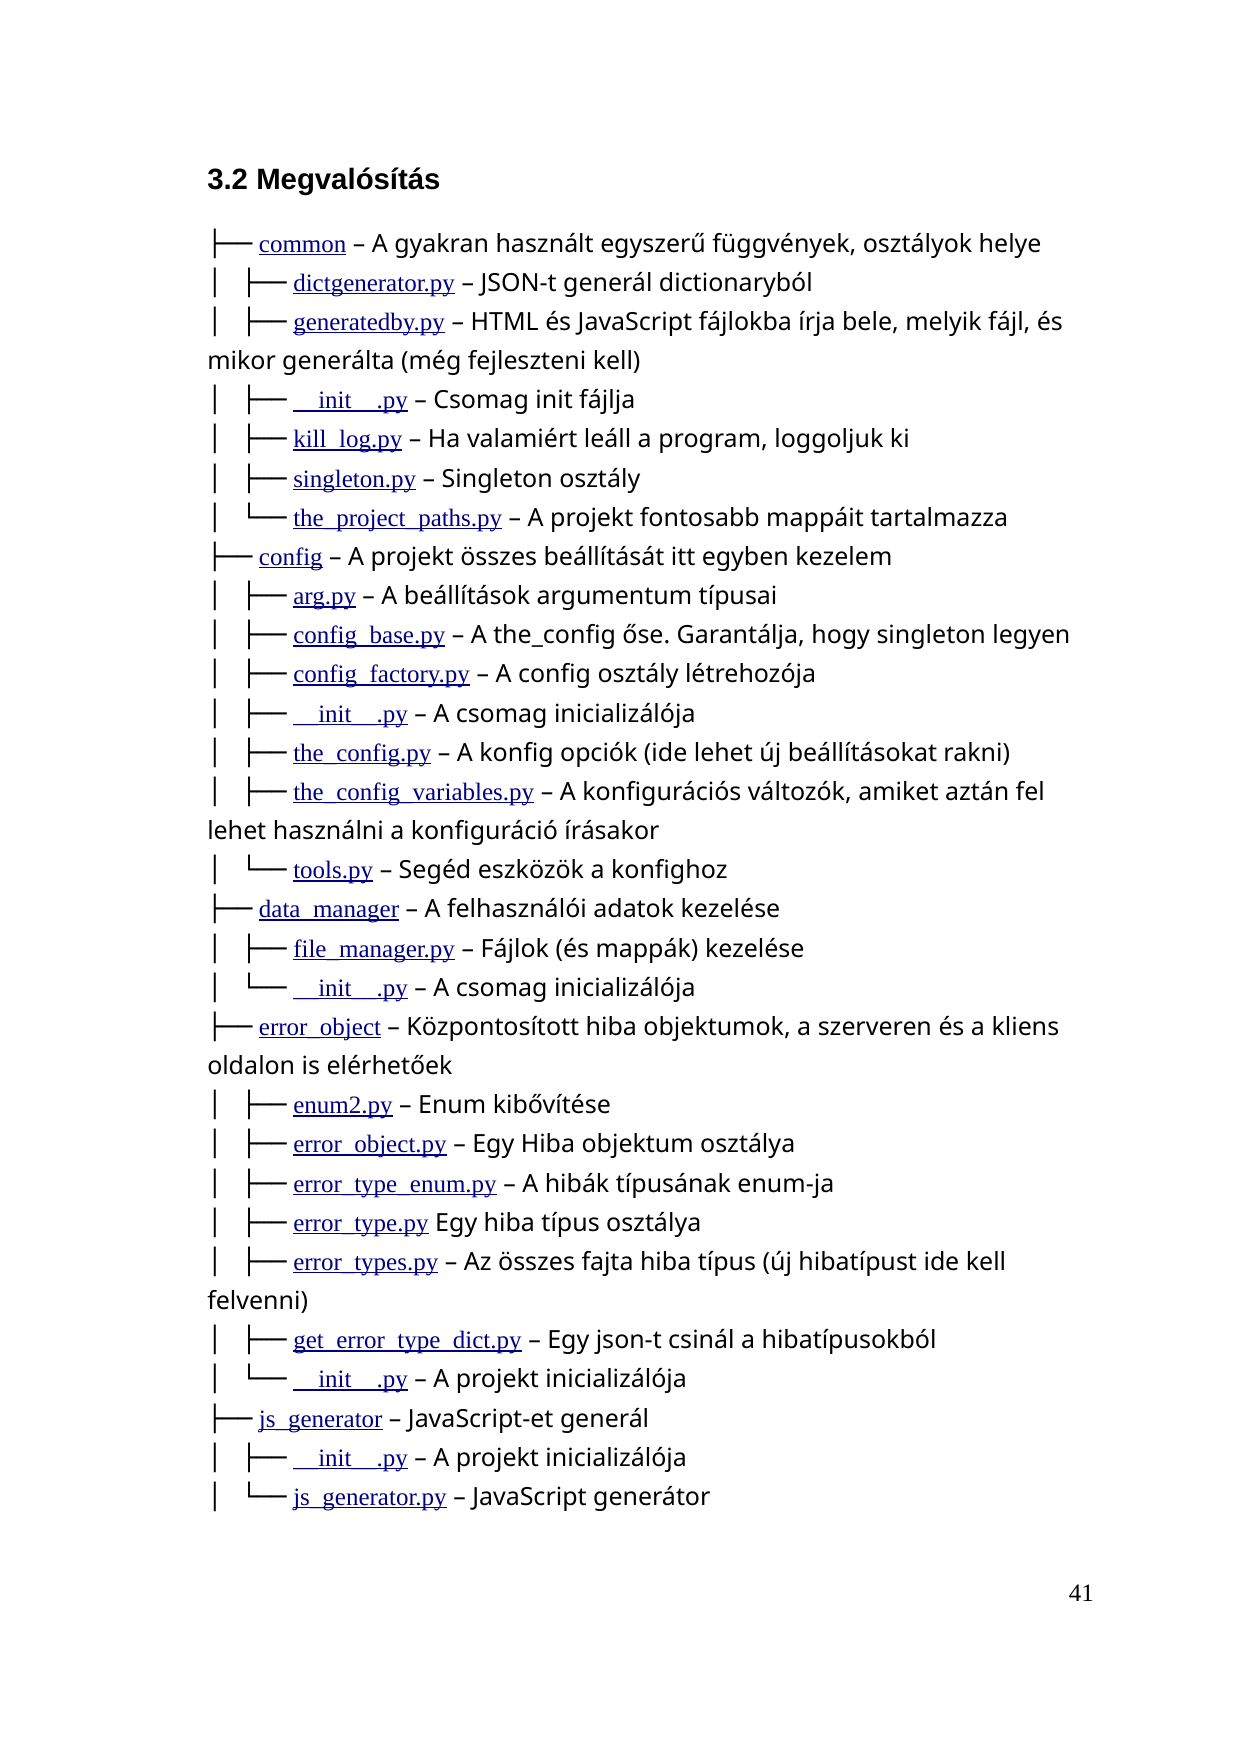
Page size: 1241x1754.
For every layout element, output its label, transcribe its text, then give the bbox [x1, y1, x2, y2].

text ├── common – A gyakran használt egyszerű függvények, osztályok helye │ ├── dictgenerator.py – JSON-t generál dictionaryból │ ├── generatedby.py – HTML és JavaScript fájlokba írja bele, melyik fájl, és mikor generálta (még fejleszteni kell) │ ├── __init__.py – Csomag init fájlja │ ├── kill_log.py – Ha valamiért leáll a program, loggoljuk ki │ ├── singleton.py – Singleton osztály │ └── the_project_paths.py – A projekt fontosabb mappáit tartalmazza ├── config – A projekt összes beállítását itt egyben kezelem │ ├── arg.py – A beállítások argumentum típusai │ ├── config_base.py – A the_config őse. Garantálja, hogy singleton legyen │ ├── config_factory.py – A config osztály létrehozója │ ├── __init__.py – A csomag inicializálója │ ├── the_config.py – A konfig opciók (ide lehet új beállításokat rakni) │ ├── the_config_variables.py – A konfigurációs változók, amiket aztán fel lehet használni a konfiguráció írásakor │ └── tools.py – Segéd eszközök a konfighoz ├── data_manager – A felhasználói adatok kezelése │ ├── file_manager.py – Fájlok (és mappák) kezelése │ └── __init__.py – A csomag inicializálója ├── error_object – Központosított hiba objektumok, a szerveren és a kliens oldalon is elérhetőek │ ├── enum2.py – Enum kibővítése │ ├── error_object.py – Egy Hiba objektum osztálya │ ├── error_type_enum.py – A hibák típusának enum-ja │ ├── error_type.py Egy hiba típus osztálya │ ├── error_types.py – Az összes fajta hiba típus (új hibatípust ide kell felvenni) │ ├── get_error_type_dict.py – Egy json-t csinál a hibatípusokból │ └── __init__.py – A projekt inicializálója ├── js_generator – JavaScript-et generál │ ├── __init__.py – A projekt inicializálója │ └── js_generator.py – JavaScript generátor [207, 225, 1093, 1513]
